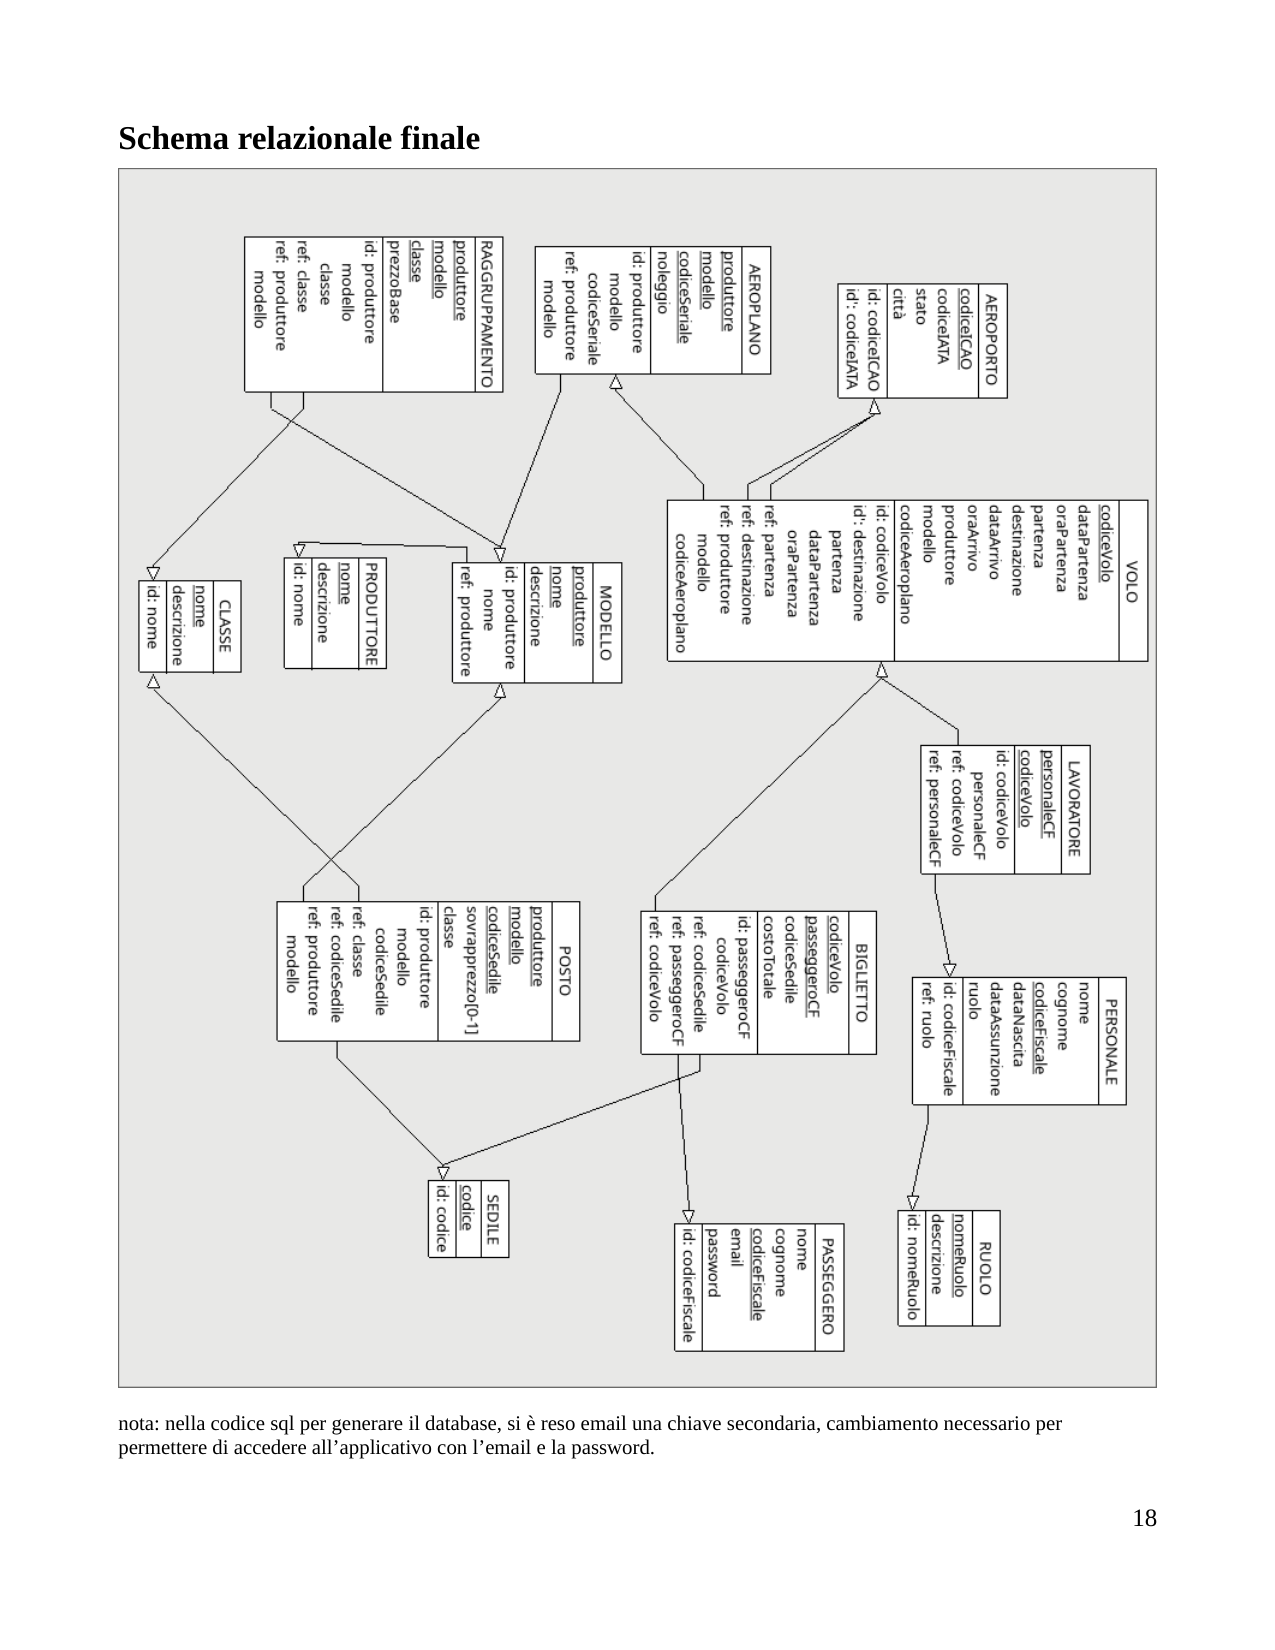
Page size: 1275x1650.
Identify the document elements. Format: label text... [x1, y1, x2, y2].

picture [118, 168, 1157, 1388]
text Schema relazionale finale [118, 118, 1157, 156]
text nota: nella codice sql per generare il database, si è reso email una chiave secondaria, cambiamento necessario per permettere di accedere all’applicativo con l’email e la password. [118, 1411, 1157, 1459]
